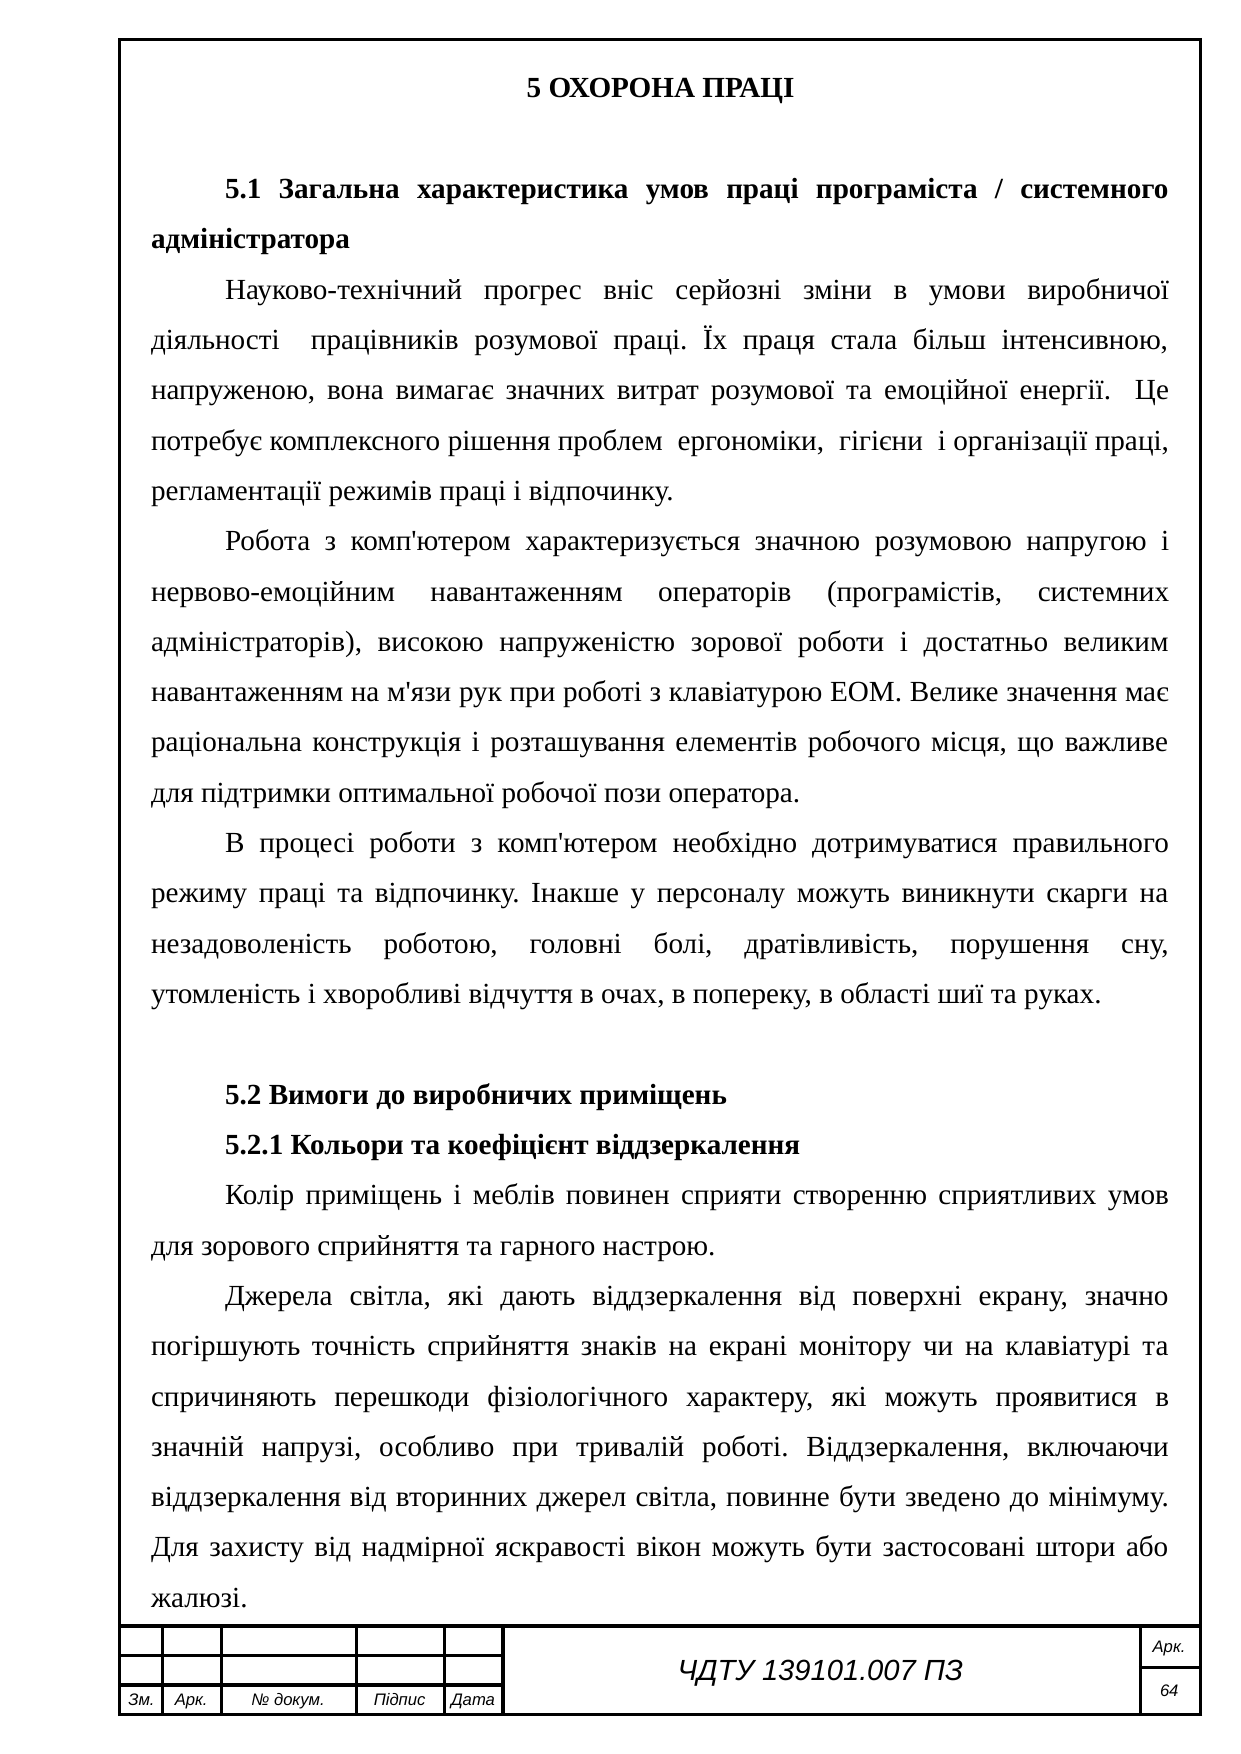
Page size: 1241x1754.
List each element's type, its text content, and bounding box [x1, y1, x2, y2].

text Джерела світла, які дають віддзеркалення від поверхні екрану, значно погіршують точність сприйняття знаків на екрані монітору чи на клавіатурі та спричиняють перешкоди фізіологічного характеру, які можуть проявитися в значній напрузі, особливо при тривалій роботі. Віддзеркалення, включаючи віддзеркалення від вторинних джерел світла, повинне бути зведено до мінімуму. Для захисту від надмірної яскравості вікон можуть бути застосовані штори або жалюзі. [151, 1278, 1170, 1613]
text Колір приміщень і меблів повинен сприяти створенню сприятливих умов для зорового сприйняття та гарного настрою. [151, 1177, 1170, 1261]
text 5.2 Вимоги до виробничих приміщень [151, 1077, 1170, 1110]
text 5 ОХОРОНА ПРАЦІ [151, 71, 1170, 104]
text Науково-технічний прогрес вніс серйозні зміни в умови виробничої діяльності працівників розумової праці. Їх праця стала більш інтенсивною, напруженою, вона вимагає значних витрат розумової та емоційної енергії. Це потребує комплексного рішення проблем ергономіки, гігієни і організації праці, регламентації режимів праці і відпочинку. [151, 272, 1170, 507]
text В процесі роботи з комп'ютером необхідно дотримуватися правильного режиму праці та відпочинку. Інакше у персоналу можуть виникнути скарги на незадоволеність роботою, головні болі, дратівливість, порушення сну, утомленість і хворобливі відчуття в очах, в попереку, в області шиї та руках. [151, 825, 1170, 1010]
text 5.2.1 Кольори та коефіцієнт віддзеркалення [151, 1127, 1170, 1161]
text 5.1 Загальна характеристика умов праці програміста / системного адміністратора [151, 171, 1170, 255]
text Робота з комп'ютером характеризується значною розумовою напругою і нервово-емоційним навантаженням операторів (програмістів, системних адміністраторів), високою напруженістю зорової роботи і достатньо великим навантаженням на м'язи рук при роботі з клавіатурою ЕОМ. Велике значення має раціональна конструкція і розташування елементів робочого місця, що важливе для підтримки оптимальної робочої пози оператора. [151, 523, 1170, 808]
